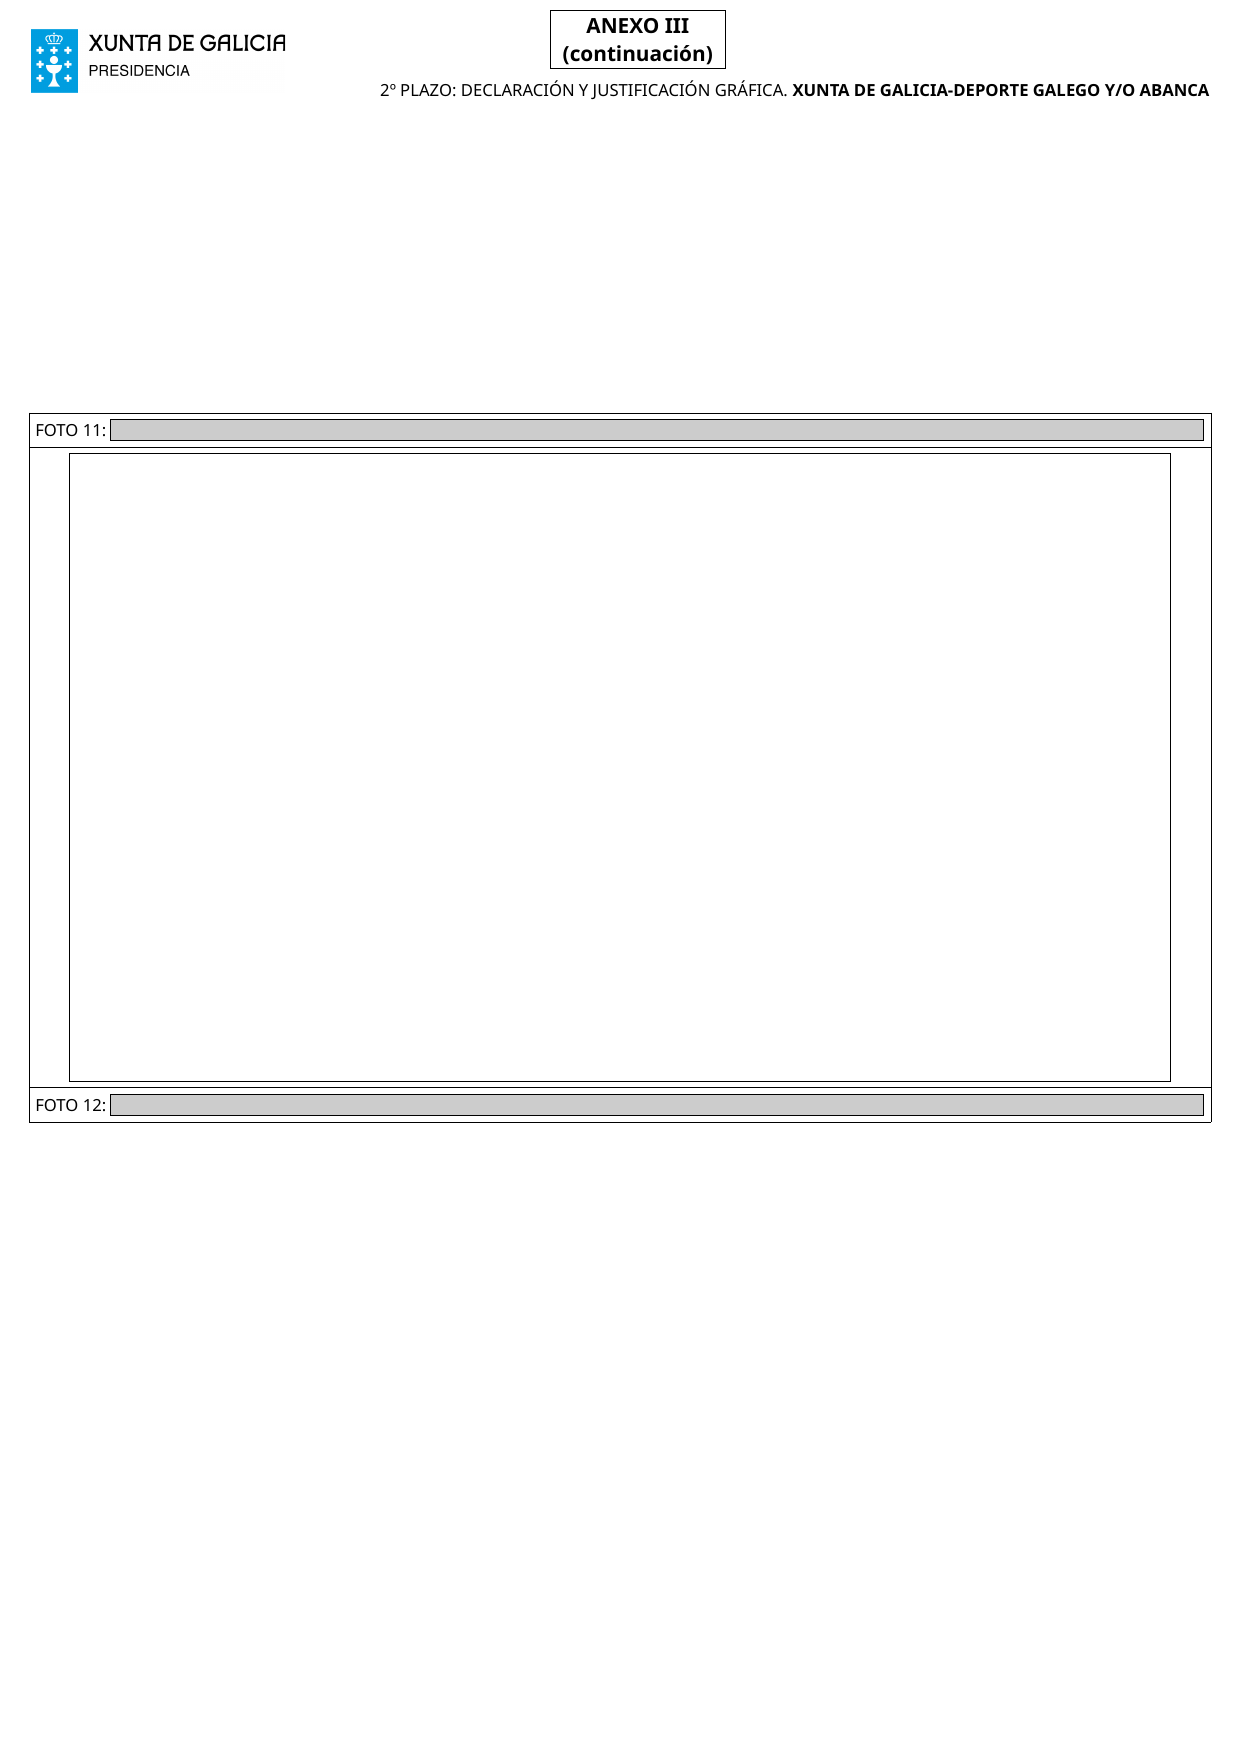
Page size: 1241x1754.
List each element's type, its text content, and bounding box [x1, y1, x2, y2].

picture [79, 29, 286, 93]
table_header FOTO 11: [30, 414, 1211, 447]
table_cell FOTO 12: [30, 1088, 1211, 1122]
table_cell [30, 448, 1211, 1087]
picture [47, 66, 61, 86]
